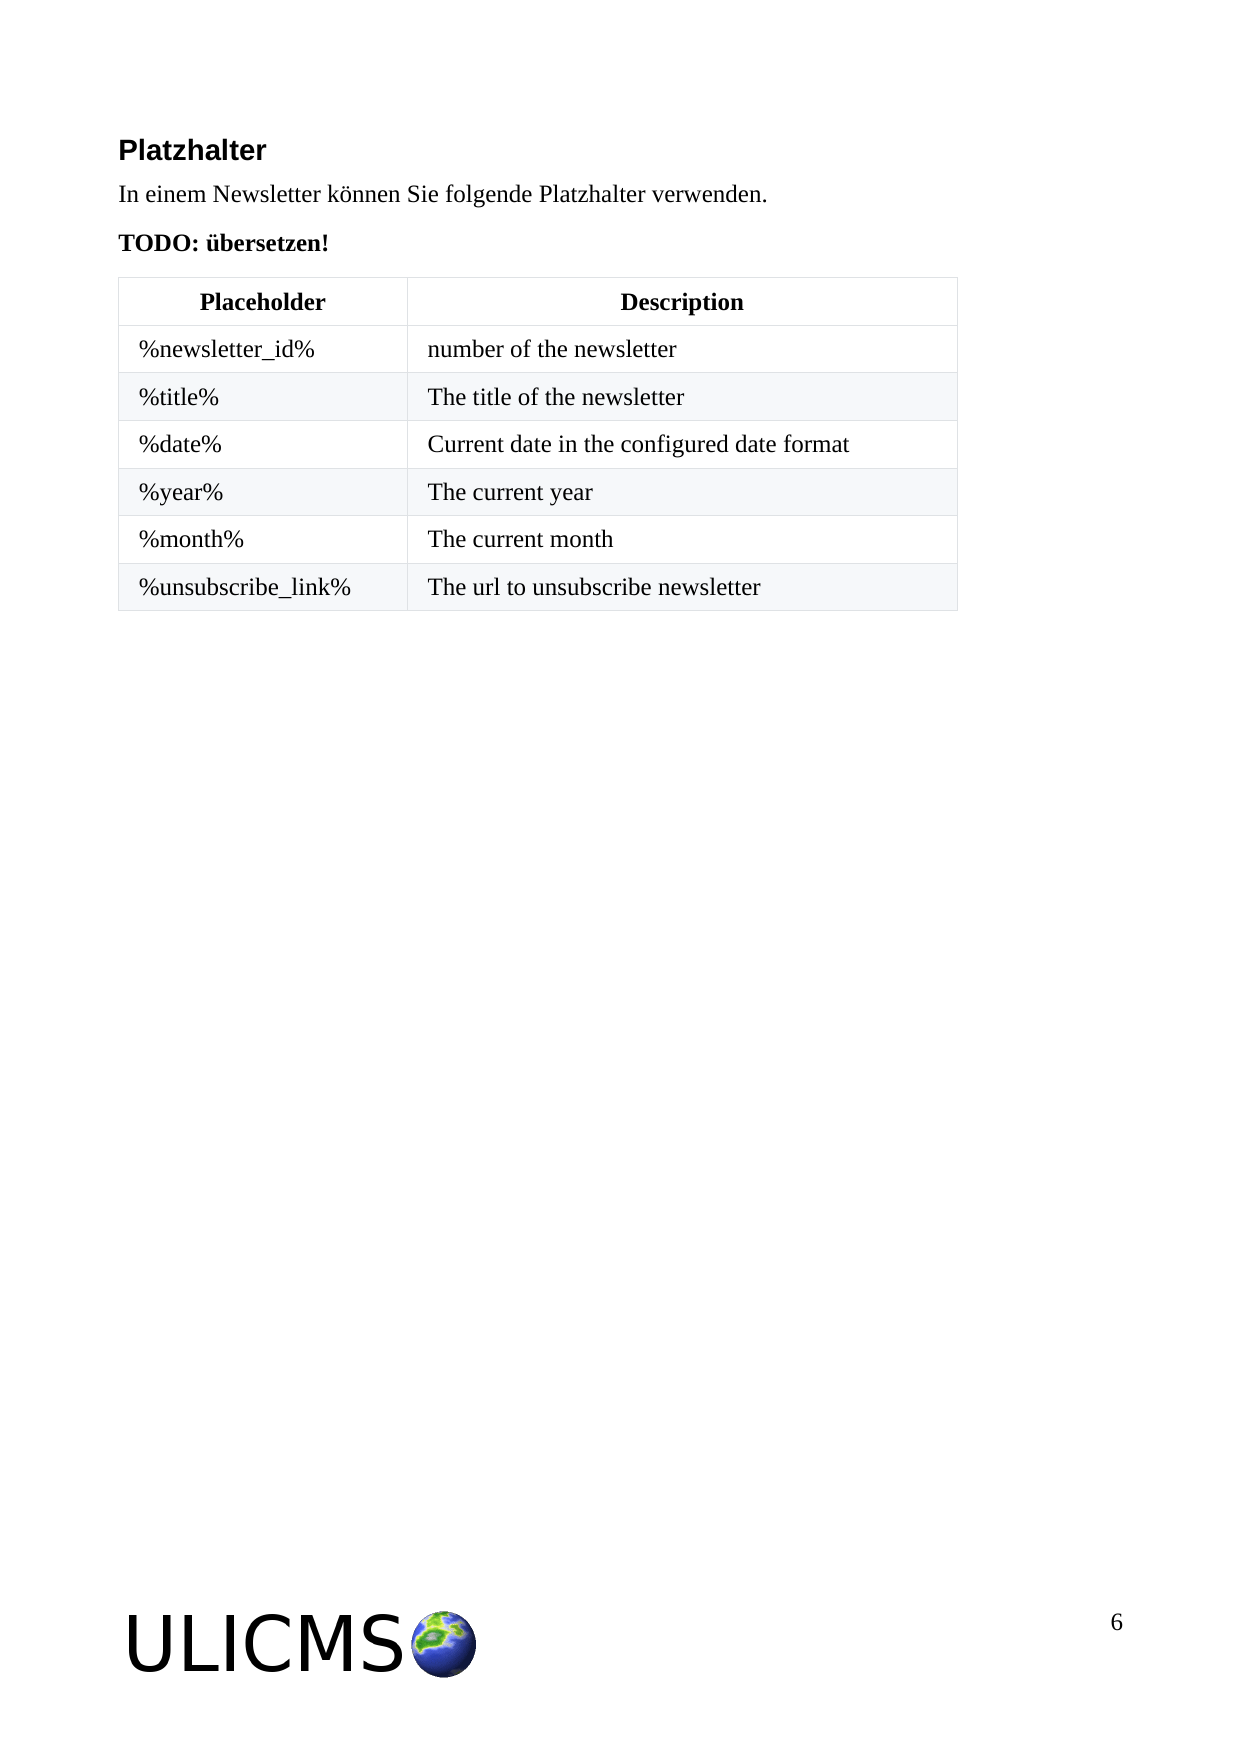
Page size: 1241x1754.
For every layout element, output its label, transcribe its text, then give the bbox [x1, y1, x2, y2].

table_cell %year% [119, 469, 407, 515]
table_cell The title of the newsletter [408, 373, 957, 420]
subtitle Platzhalter [118, 133, 1123, 166]
table_cell Current date in the configured date format [408, 421, 957, 467]
table_cell The current year [408, 469, 957, 515]
picture [118, 1607, 479, 1681]
text In einem Newsletter können Sie folgende Platzhalter verwenden. [118, 179, 1123, 208]
table_header Description [408, 278, 957, 325]
table_cell The current month [408, 516, 957, 563]
table_cell %title% [119, 373, 407, 420]
table_header Placeholder [119, 278, 407, 325]
table_cell %date% [119, 421, 407, 467]
table_cell %unsubscribe_link% [119, 564, 407, 610]
table_cell %newsletter_id% [119, 326, 407, 372]
table_cell %month% [119, 516, 407, 563]
table_cell number of the newsletter [408, 326, 957, 372]
text TODO: übersetzen! [118, 228, 1123, 257]
table_cell The url to unsubscribe newsletter [408, 564, 957, 610]
